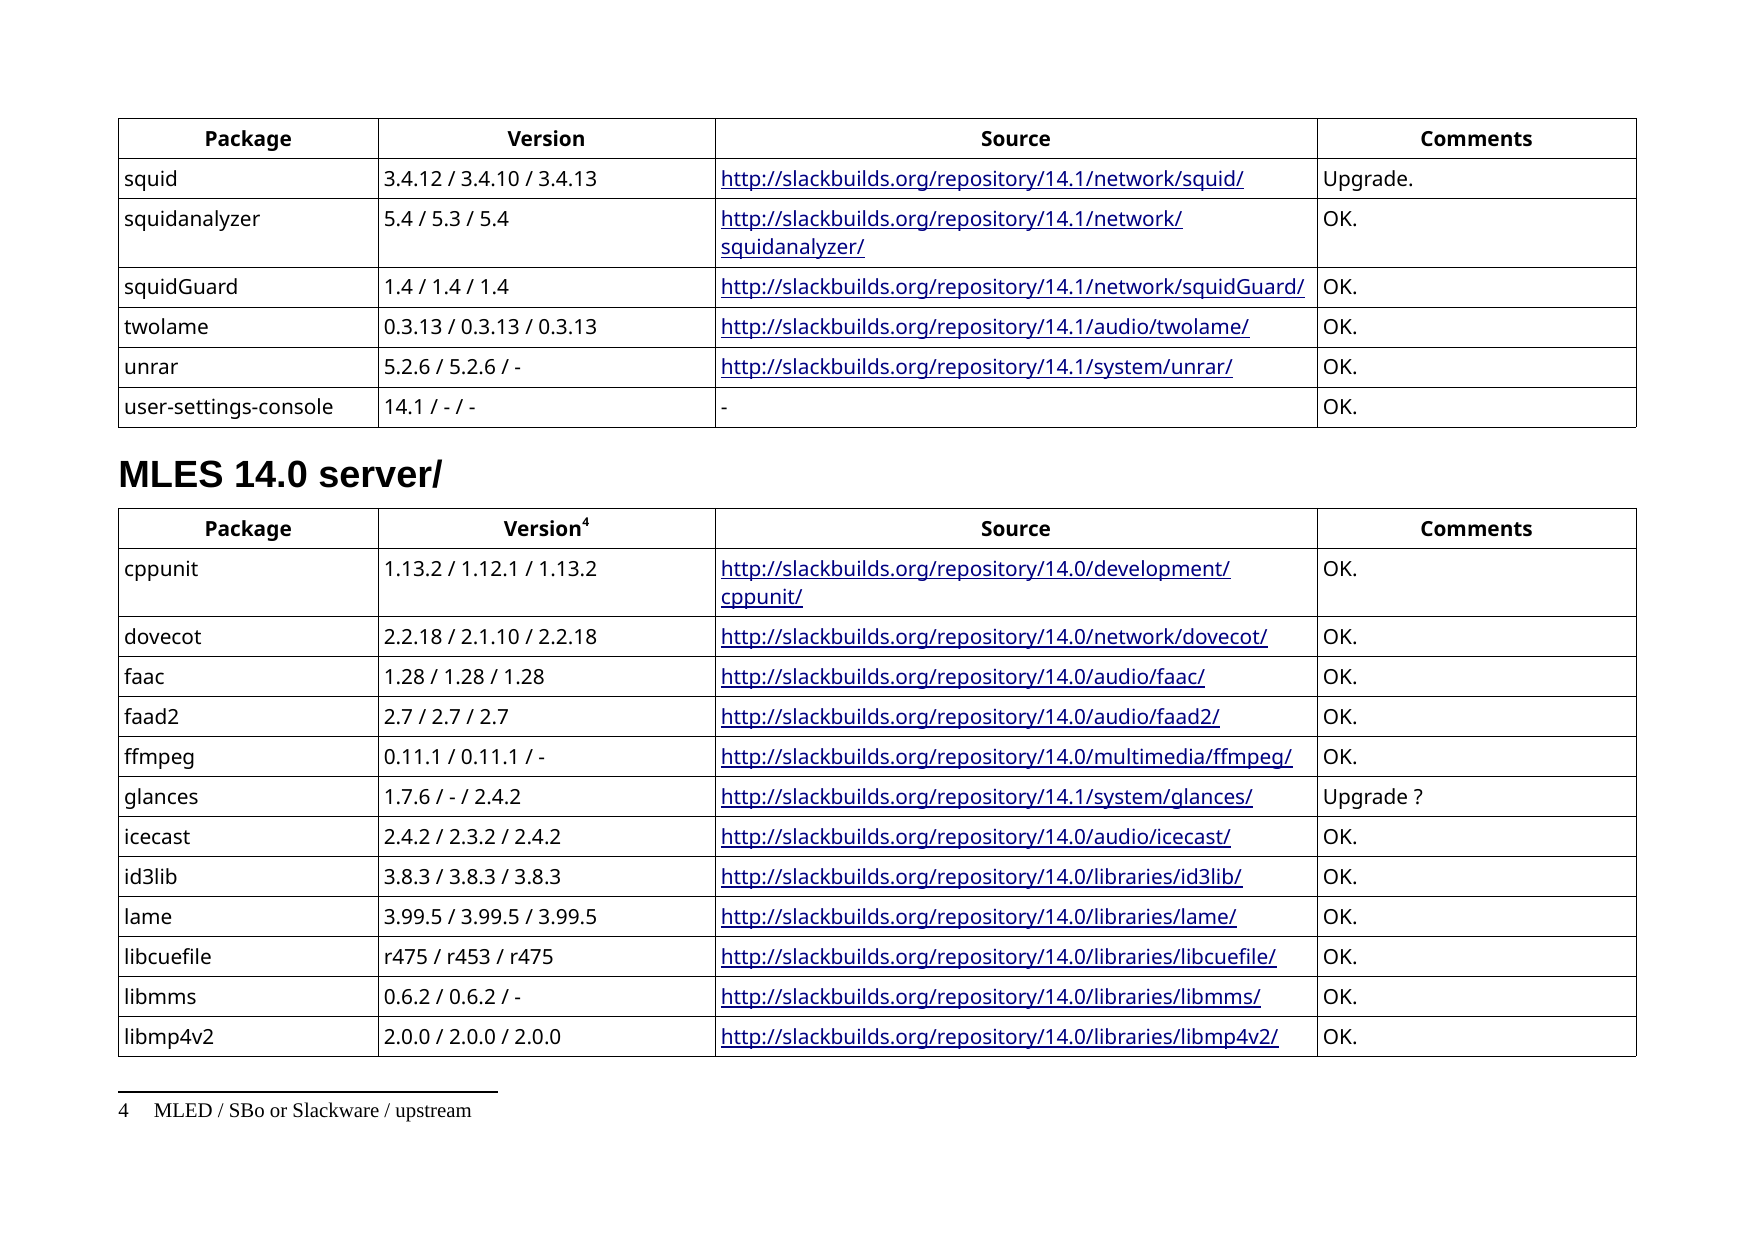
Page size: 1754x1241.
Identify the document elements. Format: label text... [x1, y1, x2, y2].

table_cell OK. [1318, 268, 1636, 307]
table_cell libcuefile [119, 937, 378, 976]
table_cell 2.0.0 / 2.0.0 / 2.0.0 [379, 1017, 715, 1056]
table_cell Upgrade ? [1318, 777, 1636, 816]
table_cell OK. [1318, 388, 1636, 427]
table_cell twolame [119, 308, 378, 347]
table_cell 3.99.5 / 3.99.5 / 3.99.5 [379, 897, 715, 936]
table_cell http://slackbuilds.org/repository/14.0/libraries/id3lib/ [716, 857, 1317, 896]
table_cell faad2 [119, 697, 378, 736]
table_cell http://slackbuilds.org/repository/14.1/network/squidanalyzer/ [716, 199, 1317, 267]
table_cell OK. [1318, 977, 1636, 1016]
table_cell r475 / r453 / r475 [379, 937, 715, 976]
table_cell http://slackbuilds.org/repository/14.1/network/squid/ [716, 159, 1317, 198]
table_cell http://slackbuilds.org/repository/14.0/libraries/libmms/ [716, 977, 1317, 1016]
table_cell OK. [1318, 549, 1636, 616]
table_cell http://slackbuilds.org/repository/14.0/development/cppunit/ [716, 549, 1317, 616]
table_cell cppunit [119, 549, 378, 616]
table_cell http://slackbuilds.org/repository/14.0/network/dovecot/ [716, 617, 1317, 656]
table_cell http://slackbuilds.org/repository/14.1/audio/twolame/ [716, 308, 1317, 347]
table_header Package [119, 119, 378, 158]
table_cell 2.2.18 / 2.1.10 / 2.2.18 [379, 617, 715, 656]
table_cell http://slackbuilds.org/repository/14.1/system/unrar/ [716, 348, 1317, 387]
table_header Comments [1318, 509, 1636, 548]
table_cell 5.2.6 / 5.2.6 / - [379, 348, 715, 387]
table_cell - [716, 388, 1317, 427]
table_cell 3.4.12 / 3.4.10 / 3.4.13 [379, 159, 715, 198]
table_cell 14.1 / - / - [379, 388, 715, 427]
table_cell http://slackbuilds.org/repository/14.1/system/glances/ [716, 777, 1317, 816]
table_cell 1.4 / 1.4 / 1.4 [379, 268, 715, 307]
table_cell OK. [1318, 657, 1636, 696]
table_header Version [379, 119, 715, 158]
table_cell faac [119, 657, 378, 696]
table_cell 0.3.13 / 0.3.13 / 0.3.13 [379, 308, 715, 347]
table_cell http://slackbuilds.org/repository/14.0/libraries/libcuefile/ [716, 937, 1317, 976]
table_cell 0.6.2 / 0.6.2 / - [379, 977, 715, 1016]
table_cell 5.4 / 5.3 / 5.4 [379, 199, 715, 267]
table_cell OK. [1318, 199, 1636, 267]
table_cell Upgrade. [1318, 159, 1636, 198]
table_cell 1.13.2 / 1.12.1 / 1.13.2 [379, 549, 715, 616]
table_cell 1.7.6 / - / 2.4.2 [379, 777, 715, 816]
table_header Source [716, 119, 1317, 158]
table_cell unrar [119, 348, 378, 387]
table_cell OK. [1318, 1017, 1636, 1056]
table_cell 2.4.2 / 2.3.2 / 2.4.2 [379, 817, 715, 856]
table_header Source [716, 509, 1317, 548]
table_header Version [379, 509, 715, 548]
table_cell OK. [1318, 857, 1636, 896]
table_cell http://slackbuilds.org/repository/14.0/libraries/libmp4v2/ [716, 1017, 1317, 1056]
table_cell squidanalyzer [119, 199, 378, 267]
table_cell OK. [1318, 737, 1636, 776]
table_cell dovecot [119, 617, 378, 656]
table_cell glances [119, 777, 378, 816]
table_cell 0.11.1 / 0.11.1 / - [379, 737, 715, 776]
table_cell id3lib [119, 857, 378, 896]
table_cell http://slackbuilds.org/repository/14.0/libraries/lame/ [716, 897, 1317, 936]
table_header Package [119, 509, 378, 548]
table_cell OK. [1318, 697, 1636, 736]
table_cell http://slackbuilds.org/repository/14.0/audio/faac/ [716, 657, 1317, 696]
table_cell http://slackbuilds.org/repository/14.1/network/squidGuard/ [716, 268, 1317, 307]
table_cell OK. [1318, 308, 1636, 347]
table_cell libmms [119, 977, 378, 1016]
table_cell http://slackbuilds.org/repository/14.0/audio/icecast/ [716, 817, 1317, 856]
table_cell http://slackbuilds.org/repository/14.0/audio/faad2/ [716, 697, 1317, 736]
table_cell http://slackbuilds.org/repository/14.0/multimedia/ffmpeg/ [716, 737, 1317, 776]
table_cell OK. [1318, 937, 1636, 976]
table_cell user-settings-console [119, 388, 378, 427]
table_cell 2.7 / 2.7 / 2.7 [379, 697, 715, 736]
table_cell OK. [1318, 897, 1636, 936]
table_cell ffmpeg [119, 737, 378, 776]
table_cell OK. [1318, 817, 1636, 856]
table_cell OK. [1318, 617, 1636, 656]
table_cell libmp4v2 [119, 1017, 378, 1056]
table_cell 1.28 / 1.28 / 1.28 [379, 657, 715, 696]
table_cell 3.8.3 / 3.8.3 / 3.8.3 [379, 857, 715, 896]
table_cell squid [119, 159, 378, 198]
table_header Comments [1318, 119, 1636, 158]
subtitle MLES 14.0 server/ [118, 452, 1636, 495]
table_cell squidGuard [119, 268, 378, 307]
table_cell lame [119, 897, 378, 936]
table_cell icecast [119, 817, 378, 856]
table_cell OK. [1318, 348, 1636, 387]
